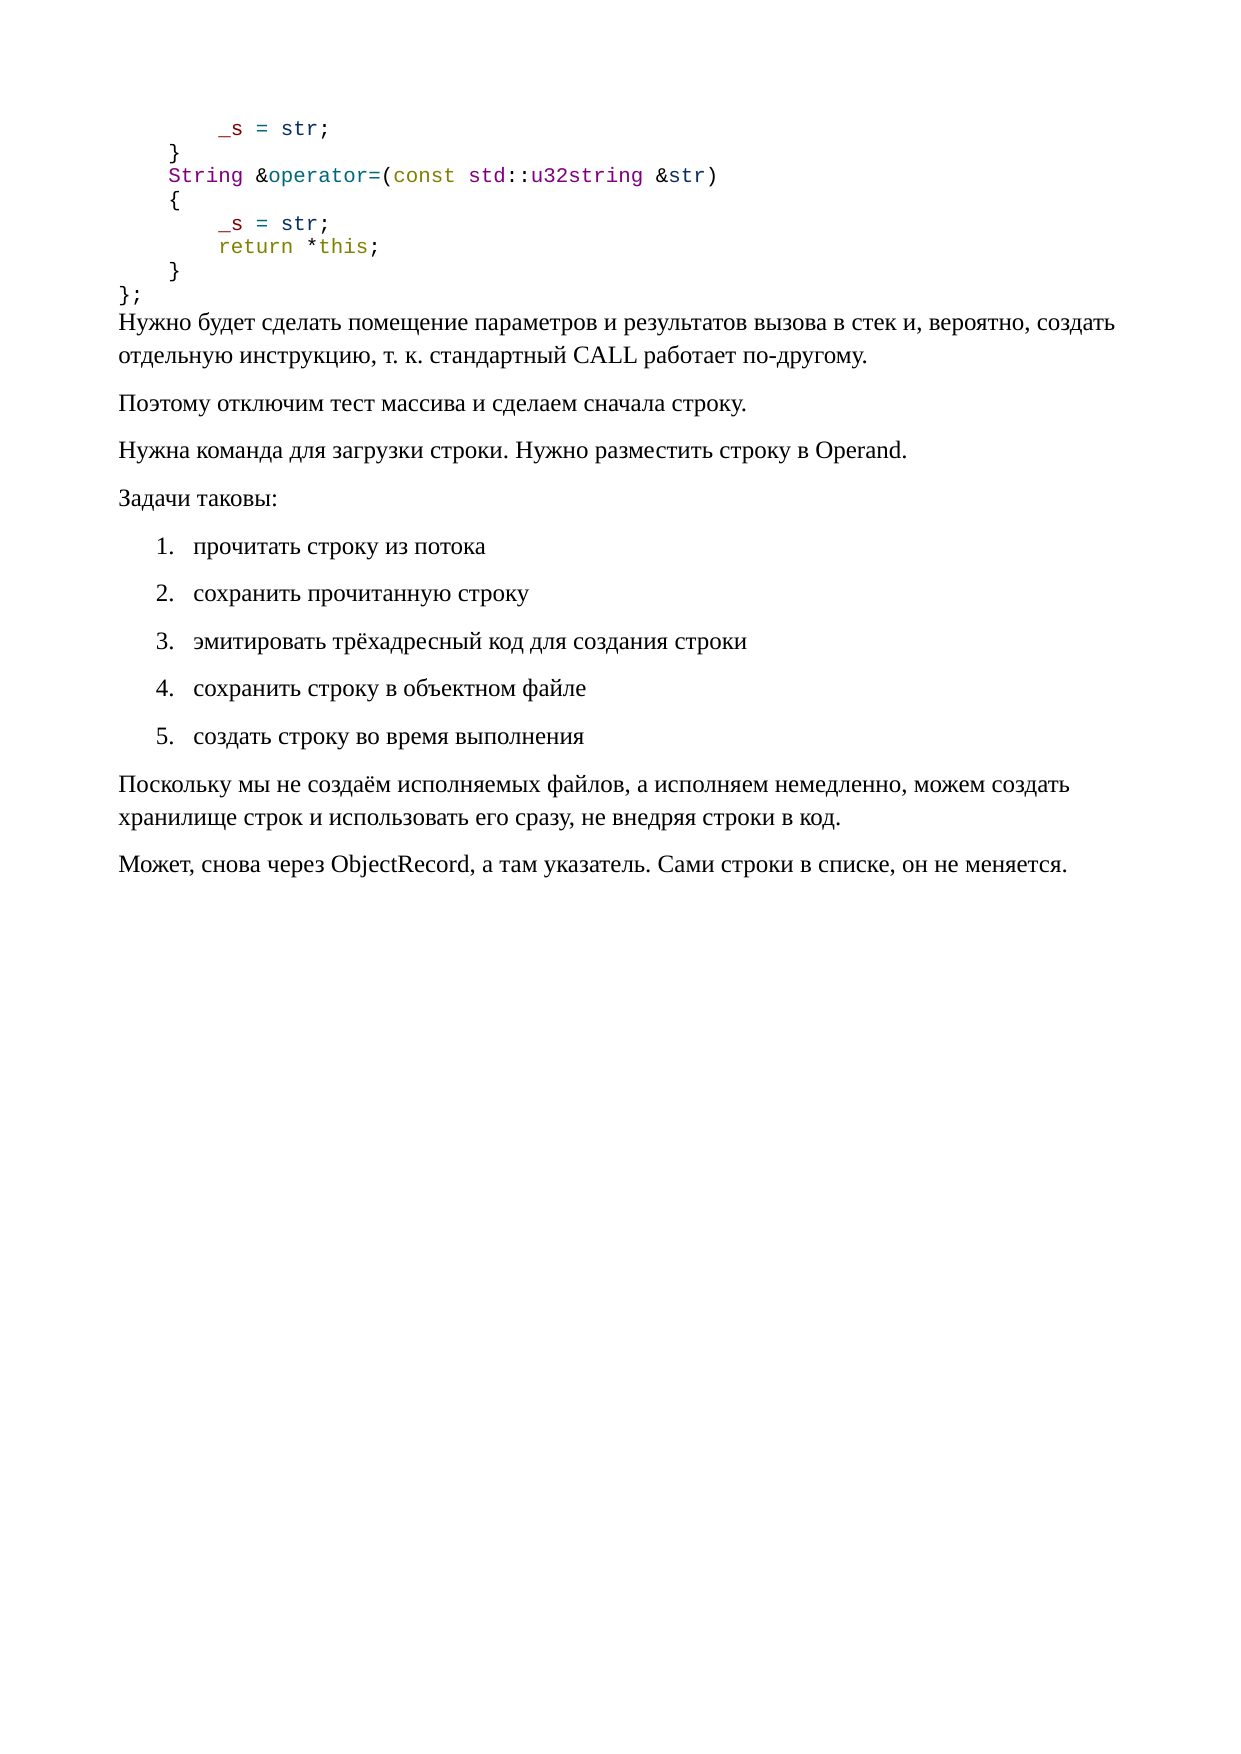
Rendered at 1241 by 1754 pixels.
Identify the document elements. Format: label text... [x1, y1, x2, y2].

text Поскольку мы не создаём исполняемых файлов, а исполняем немедленно, можем создать хранилище строк и использовать его сразу, не внедряя строки в код. [118, 769, 1122, 831]
text String &operator=(const std::u32string &str) [118, 165, 1122, 189]
text { [118, 189, 1122, 213]
list сохранить прочитанную строку [156, 578, 1122, 607]
text return *this; [118, 236, 1122, 260]
text Нужна команда для загрузки строки. Нужно разместить строку в Operand. [118, 436, 1122, 464]
text Задачи таковы: [118, 483, 1122, 512]
text } [118, 260, 1122, 284]
list прочитать строку из потока [156, 531, 1122, 559]
text _s = str; [118, 213, 1122, 236]
text Может, снова через ObjectRecord, а там указатель. Сами строки в списке, он не меняется. [118, 849, 1122, 878]
text }; [118, 284, 1122, 307]
list создать строку во время выполнения [156, 721, 1122, 750]
text Поэтому отключим тест массива и сделаем сначала строку. [118, 388, 1122, 417]
text _s = str; [118, 118, 1122, 142]
list сохранить строку в объектном файле [156, 673, 1122, 702]
text } [118, 142, 1122, 165]
text Нужно будет сделать помещение параметров и результатов вызова в стек и, вероятно, создать отдельную инструкцию, т. к. стандартный CALL работает по-другому. [118, 307, 1122, 369]
list эмитировать трёхадресный код для создания строки [156, 626, 1122, 655]
